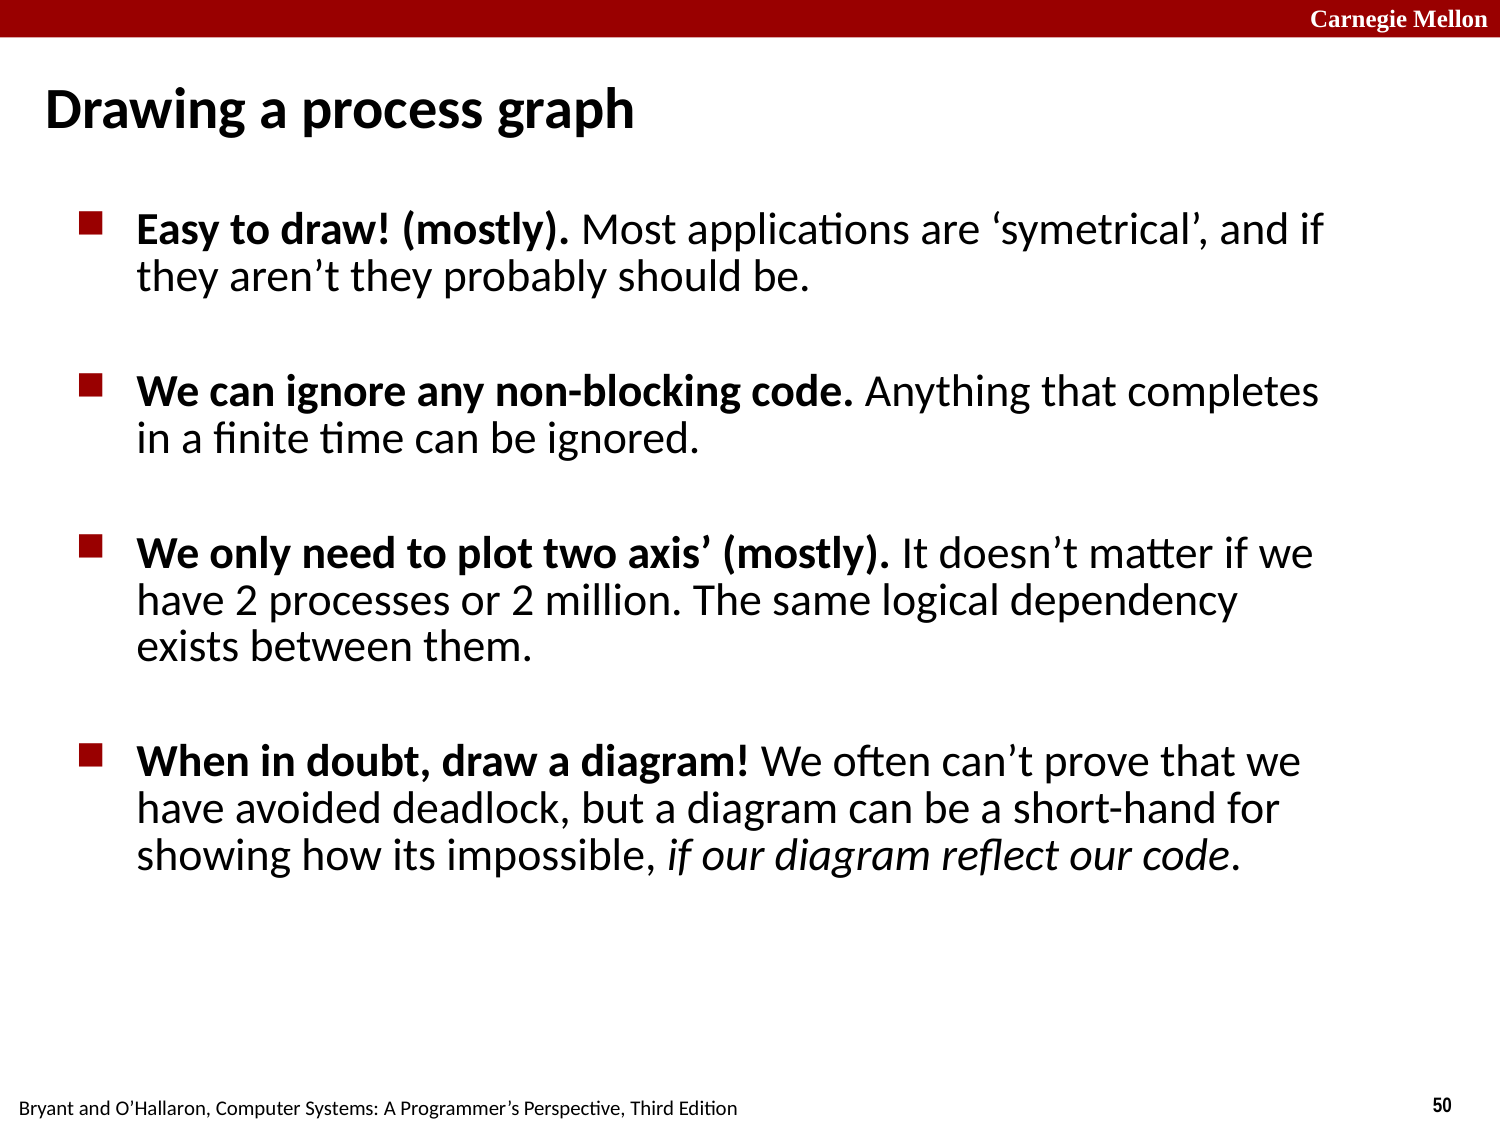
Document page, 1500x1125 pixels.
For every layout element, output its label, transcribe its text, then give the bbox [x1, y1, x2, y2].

title Drawing a process graph [30, 40, 1500, 169]
list Easy to draw! (mostly). Most applications are ‘symetrical’, and if they aren’t they probably should be. We can ignore any non-blocking code. Anything that completes in a finite time can be ignored. We only need to plot two axis’ (mostly). It doesn’t matter if we have 2 processes or 2 million. The same logical dependency exists between them. When in doubt, draw a diagram! We often can’t prove that we have avoided deadlock, but a diagram can be a short-hand for showing how its impossible, if our diagram reflect our code. [65, 200, 1361, 1066]
